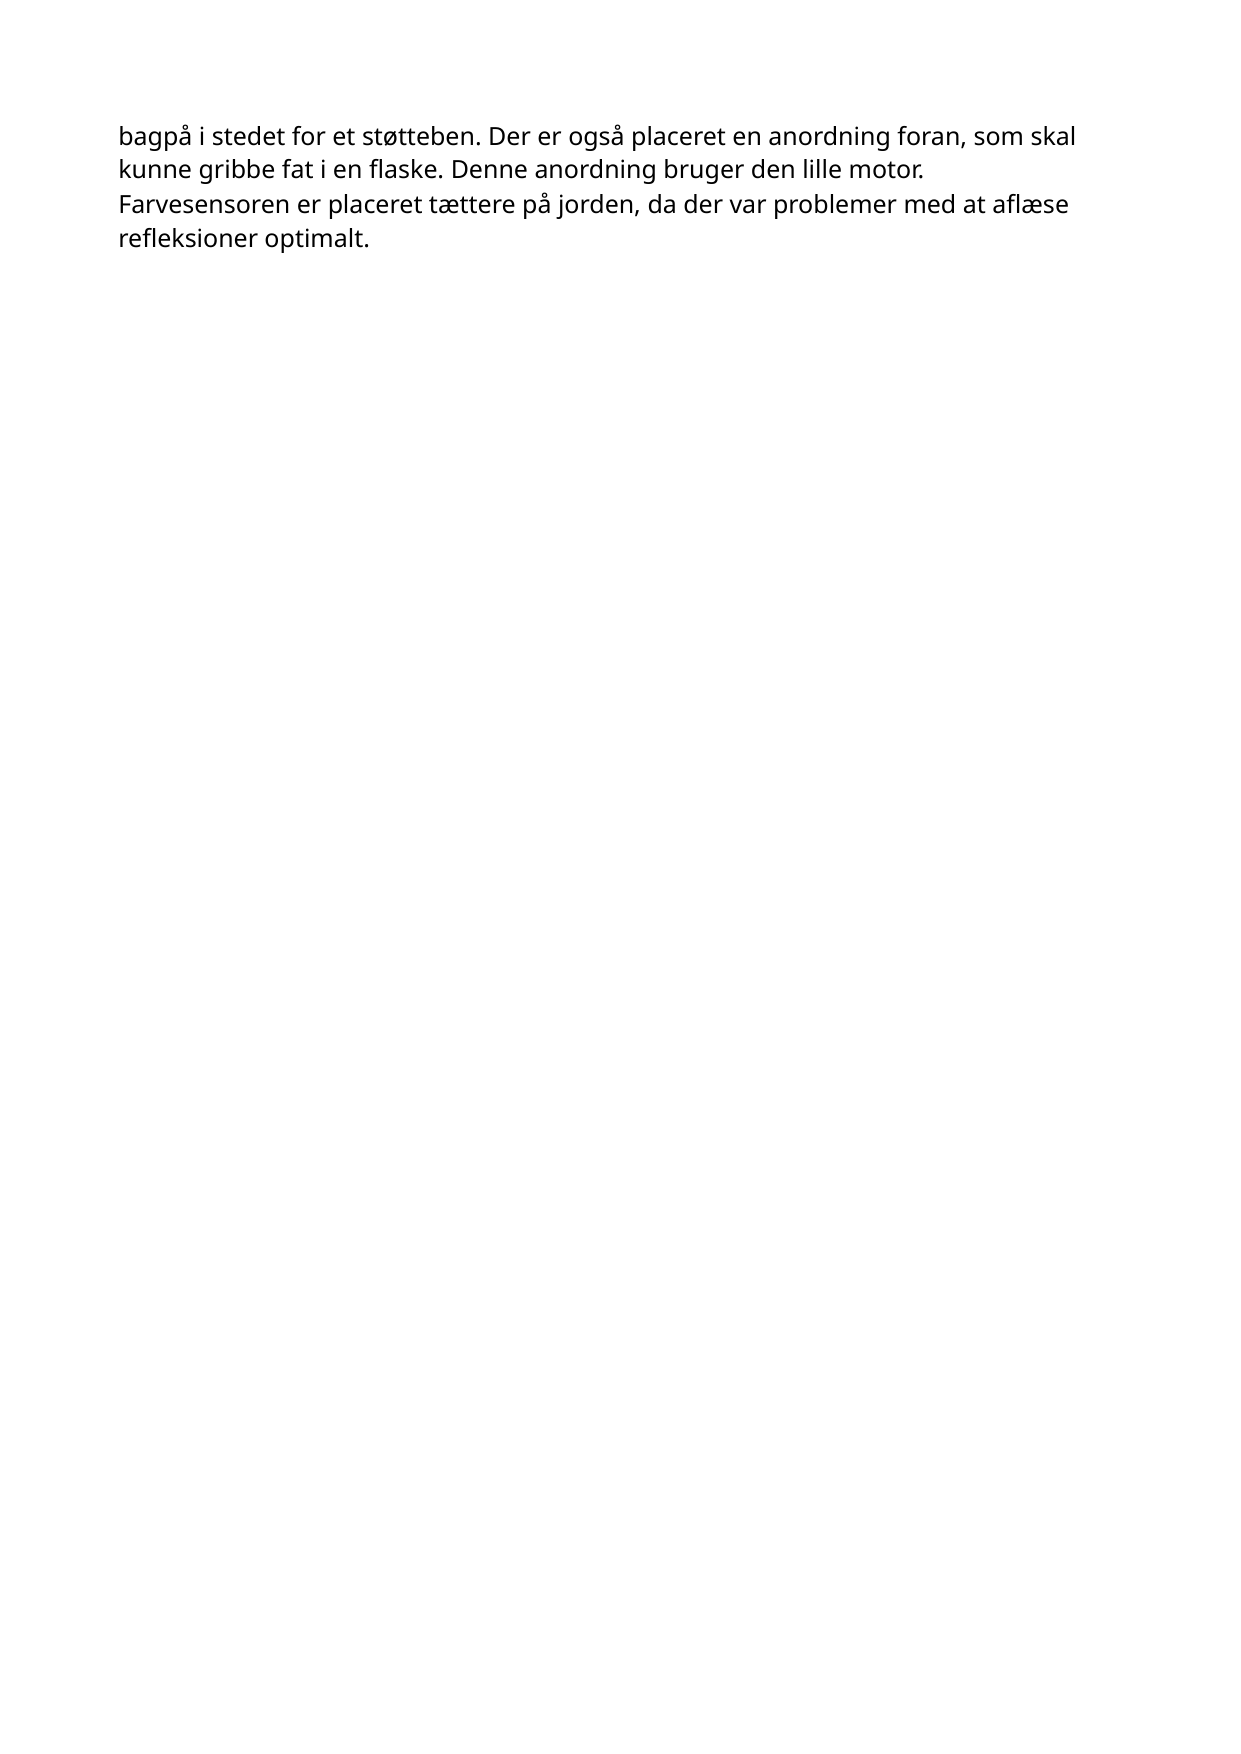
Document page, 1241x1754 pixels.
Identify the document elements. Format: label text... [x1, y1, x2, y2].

text bagpå i stedet for et støtteben. Der er også placeret en anordning foran, som skal kunne gribbe fat i en flaske. Denne anordning bruger den lille motor. Farvesensoren er placeret tættere på jorden, da der var problemer med at aflæse refleksioner optimalt. [118, 118, 1122, 254]
